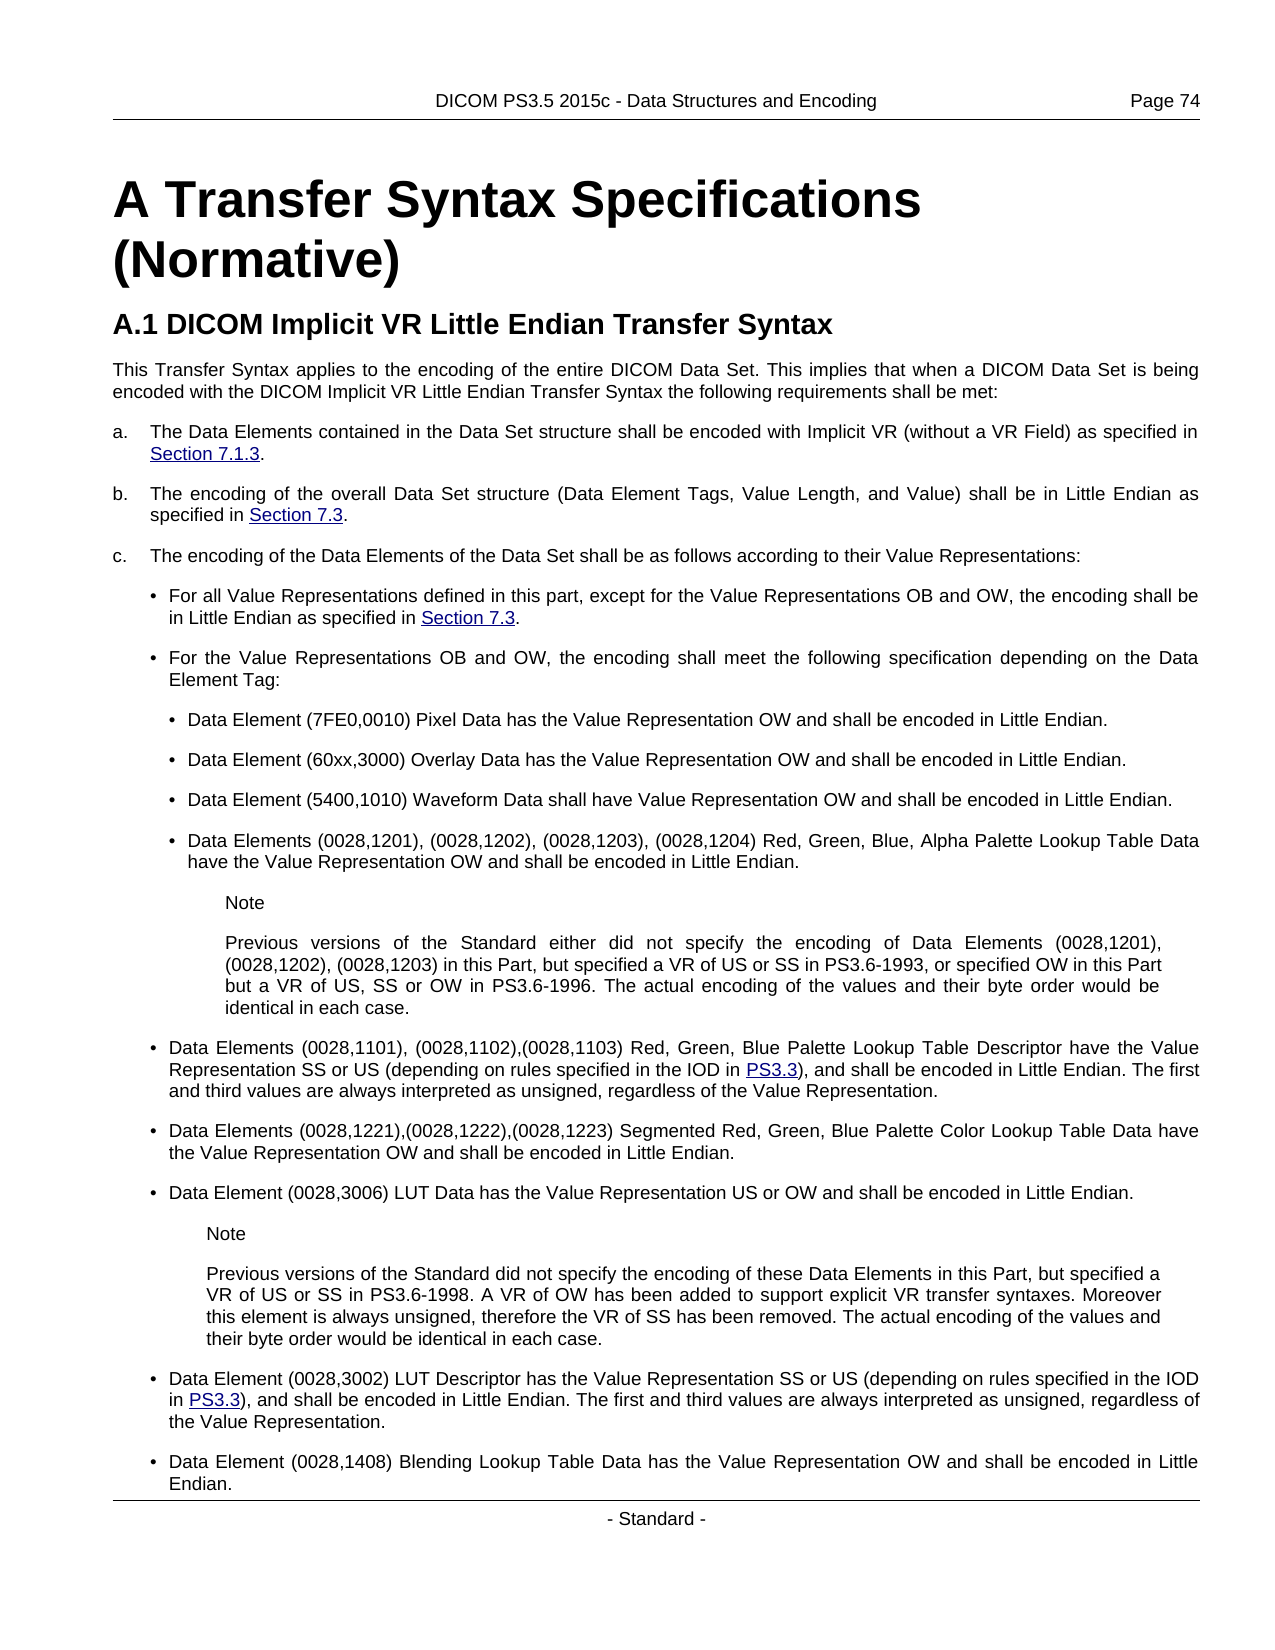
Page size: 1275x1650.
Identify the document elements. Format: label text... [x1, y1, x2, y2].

text This Transfer Syntax applies to the encoding of the entire DICOM Data Set. This implies that when a DICOM Data Set is being encoded with the DICOM Implicit VR Little Endian Transfer Syntax the following requirements shall be met: [112, 359, 1200, 402]
list Note [187, 1222, 1162, 1244]
list Data Element (0028,3006) LUT Data has the Value Representation US or OW and shall be encoded in Little Endian. [150, 1182, 1200, 1204]
list Data Element (0028,3002) LUT Descriptor has the Value Representation SS or US (depending on rules specified in the IOD in PS3.3), and shall be encoded in Little Endian. The first and third values are always interpreted as unsigned, regardless of the Value Representation. [150, 1368, 1200, 1432]
list Data Element (0028,1408) Blending Lookup Table Data has the Value Representation OW and shall be encoded in Little Endian. [150, 1451, 1200, 1494]
list The encoding of the overall Data Set structure (Data Element Tags, Value Length, and Value) shall be in Little Endian as specified in Section 7.3. [112, 483, 1200, 526]
list Previous versions of the Standard either did not specify the encoding of Data Elements (0028,1201), (0028,1202), (0028,1203) in this Part, but specified a VR of US or SS in PS3.6-1993, or specified OW in this Part but a VR of US, SS or OW in PS3.6-1996. The actual encoding of the values and their byte order would be identical in each case. [206, 932, 1162, 1018]
list Data Element (5400,1010) Waveform Data shall have Value Representation OW and shall be encoded in Little Endian. [169, 789, 1200, 811]
list The encoding of the Data Elements of the Data Set shall be as follows according to their Value Representations: [112, 544, 1200, 566]
list Note [206, 891, 1162, 913]
list Data Element (60xx,3000) Overlay Data has the Value Representation OW and shall be encoded in Little Endian. [169, 749, 1200, 771]
list Data Elements (0028,1221),(0028,1222),(0028,1223) Segmented Red, Green, Blue Palette Color Lookup Table Data have the Value Representation OW and shall be encoded in Little Endian. [150, 1120, 1200, 1163]
list Data Elements (0028,1101), (0028,1102),(0028,1103) Red, Green, Blue Palette Lookup Table Descriptor have the Value Representation SS or US (depending on rules specified in the IOD in PS3.3), and shall be encoded in Little Endian. The first and third values are always interpreted as unsigned, regardless of the Value Representation. [150, 1037, 1200, 1101]
text A.1 DICOM Implicit VR Little Endian Transfer Syntax [112, 307, 1200, 340]
list For all Value Representations defined in this part, except for the Value Representations OB and OW, the encoding shall be in Little Endian as specified in Section 7.3. [150, 585, 1200, 628]
list Previous versions of the Standard did not specify the encoding of these Data Elements in this Part, but specified a VR of US or SS in PS3.6-1998. A VR of OW has been added to support explicit VR transfer syntaxes. Moreover this element is always unsigned, therefore the VR of SS has been removed. The actual encoding of the values and their byte order would be identical in each case. [187, 1263, 1162, 1349]
list The Data Elements contained in the Data Set structure shall be encoded with Implicit VR (without a VR Field) as specified in Section 7.1.3. [112, 421, 1200, 464]
list Data Element (7FE0,0010) Pixel Data has the Value Representation OW and shall be encoded in Little Endian. [169, 709, 1200, 730]
text A Transfer Syntax Specifications (Normative) [112, 169, 1200, 288]
list Data Elements (0028,1201), (0028,1202), (0028,1203), (0028,1204) Red, Green, Blue, Alpha Palette Lookup Table Data have the Value Representation OW and shall be encoded in Little Endian. [169, 829, 1200, 873]
list For the Value Representations OB and OW, the encoding shall meet the following specification depending on the Data Element Tag: [150, 647, 1200, 690]
